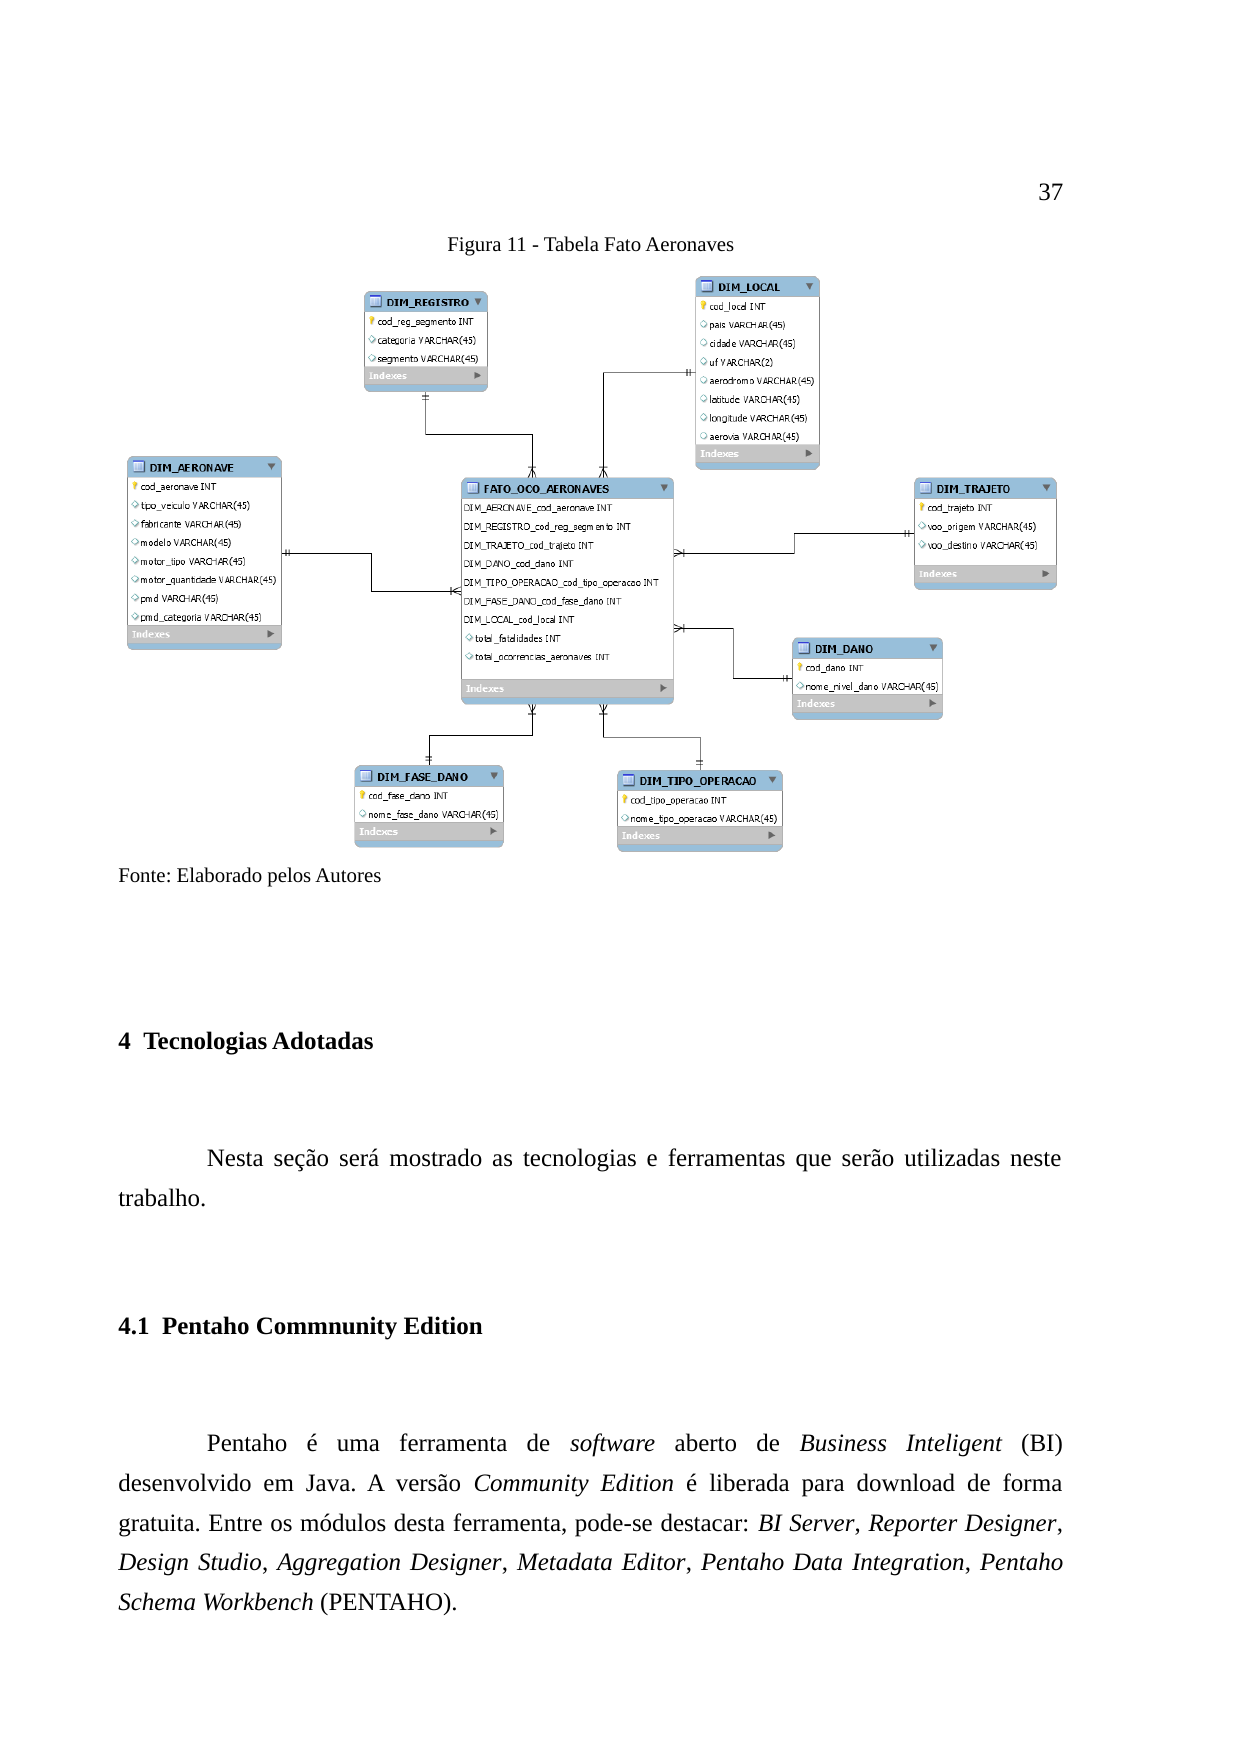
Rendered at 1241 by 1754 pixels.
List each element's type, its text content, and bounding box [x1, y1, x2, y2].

text Nesta seção será mostrado as tecnologias e ferramentas que serão utilizadas neste trabalho. [118, 1143, 1063, 1212]
picture [118, 267, 1063, 859]
subtitle Tecnologias Adotadas [118, 1026, 1063, 1055]
text Fonte: Elaborado pelos Autores [118, 859, 1063, 887]
text Pentaho é uma ferramenta de software aberto de Business Inteligent (BI) desenvolvido em Java. A versão Community Edition é liberada para download de forma gratuita. Entre os módulos desta ferramenta, pode-se destacar: BI Server, Reporter Designer, Design Studio, Aggregation Designer, Metadata Editor, Pentaho Data Integration, Pentaho Schema Workbench (PENTAHO). [118, 1428, 1063, 1616]
text Figura 11 - Tabela Fato Aeronaves [118, 231, 1063, 267]
subtitle Pentaho Commnunity Edition [118, 1311, 1063, 1340]
